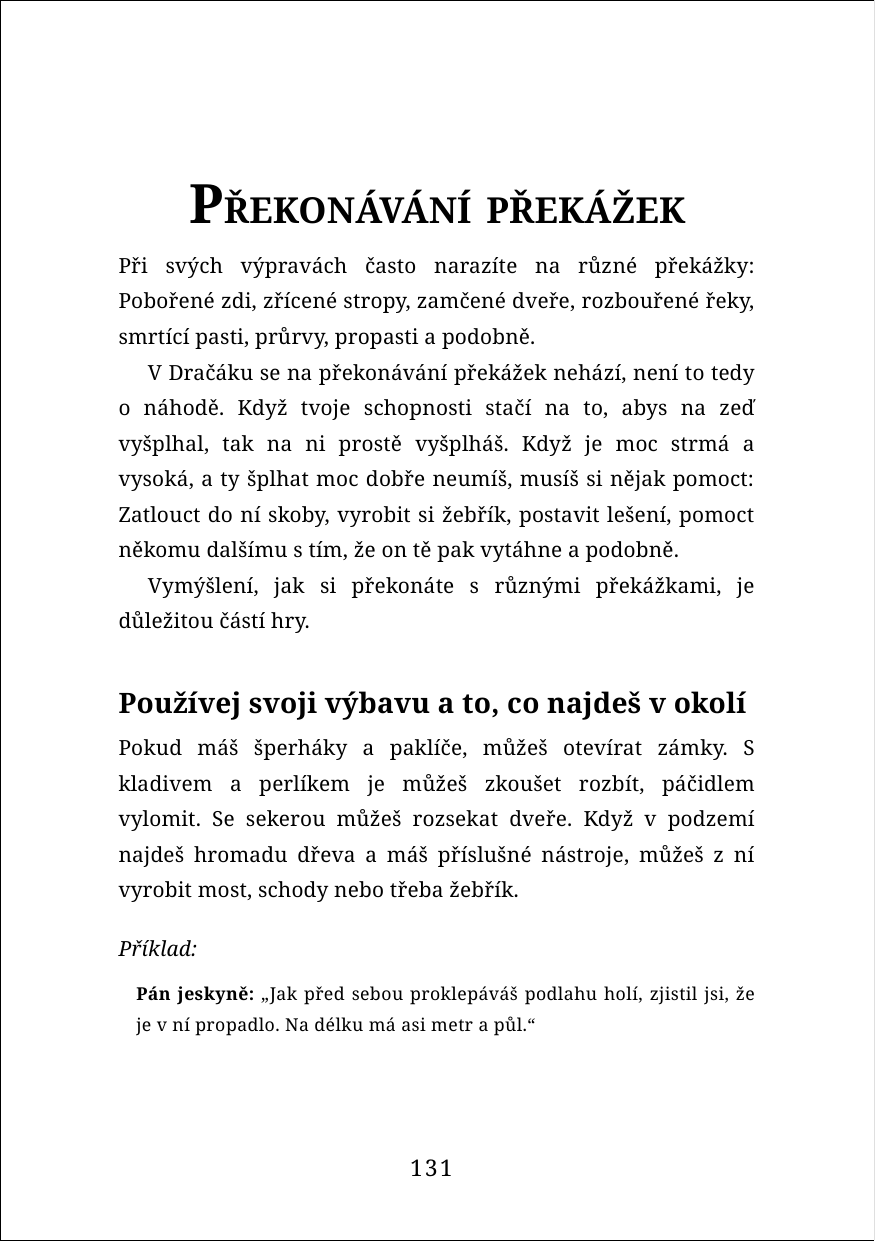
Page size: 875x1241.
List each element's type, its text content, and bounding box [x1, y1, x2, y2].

text Pán jeskyně: „Jak před sebou proklepáváš podlahu holí, zjistil jsi, že je v ní propadlo. Na délku má asi metr a půl.“ [136, 982, 756, 1036]
subtitle Používej svoji výbavu a to, co najdeš v okolí [118, 683, 756, 721]
text Pokud máš šperháky a paklíče, můžeš otevírat zámky. S kladivem a perlíkem je můžeš zkoušet rozbít, páčidlem vylomit. Se sekerou můžeš rozsekat dveře. Když v podzemí najdeš hromadu dřeva a máš příslušné nástroje, můžeš z ní vyrobit most, schody nebo třeba žebřík. [118, 733, 756, 904]
text Příklad: [118, 934, 756, 963]
subtitle Překonávání překážek [118, 166, 756, 239]
text Při svých výpravách často narazíte na různé překážky: Pobořené zdi, zřícené stropy, zamčené dveře, rozbouřené řeky, smrtící pasti, průrvy, propasti a podobně. V Dračáku se na překonávání překážek nehází, není to tedy o náhodě. Když tvoje schopnosti stačí na to, abys na zeď vyšplhal, tak na ni prostě vyšplháš. Když je moc strmá a vysoká, a ty šplhat moc dobře neumíš, musíš si nějak pomoct: Zatlouct do ní skoby, vyrobit si žebřík, postavit lešení, pomoct někomu dalšímu s tím, že on tě pak vytáhne a podobně. Vymýšlení, jak si překonáte s různými překážkami, je důležitou částí hry. [118, 251, 756, 635]
